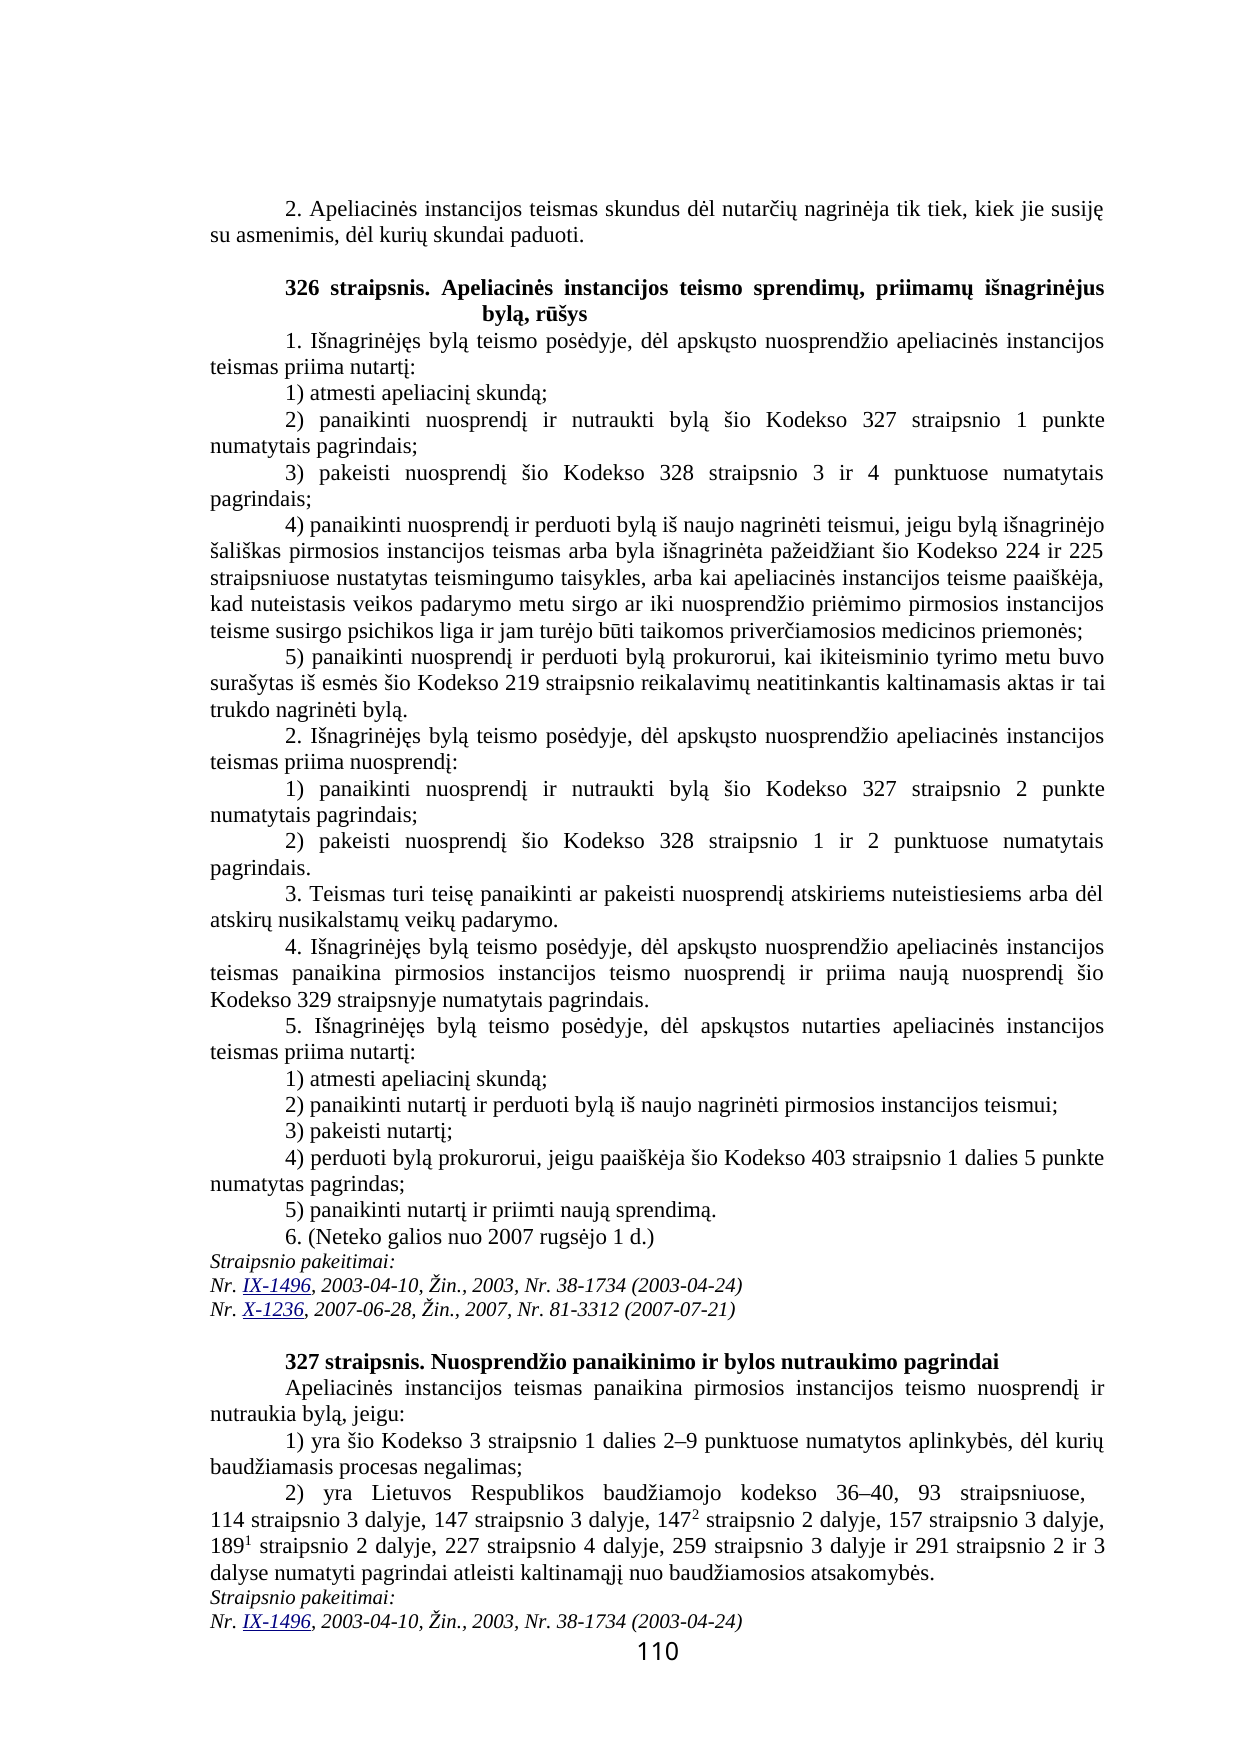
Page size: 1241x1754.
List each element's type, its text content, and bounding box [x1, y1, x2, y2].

text 1) yra šio Kodekso 3 straipsnio 1 dalies 2–9 punktuose numatytos aplinkybės, dėl kurių baudžiamasis procesas negalimas; [210, 1427, 1106, 1479]
text 326 straipsnis. Apeliacinės instancijos teismo sprendimų, priimamų išnagrinėjus bylą, rūšys [285, 274, 1106, 327]
text 6. (Neteko galios nuo 2007 rugsėjo 1 d.) [210, 1223, 1106, 1249]
text 5. Išnagrinėjęs bylą teismo posėdyje, dėl apskųstos nutarties apeliacinės instancijos teismas priima nutartį: [210, 1012, 1106, 1065]
text 2. Išnagrinėjęs bylą teismo posėdyje, dėl apskųsto nuosprendžio apeliacinės instancijos teismas priima nuosprendį: [210, 722, 1106, 775]
text 327 straipsnis. Nuosprendžio panaikinimo ir bylos nutraukimo pagrindai [210, 1348, 1106, 1374]
text 5) panaikinti nutartį ir priimti naują sprendimą. [210, 1196, 1106, 1223]
text 3) pakeisti nuosprendį šio Kodekso 328 straipsnio 3 ir 4 punktuose numatytais pagrindais; [210, 458, 1106, 511]
text 1. Išnagrinėjęs bylą teismo posėdyje, dėl apskųsto nuosprendžio apeliacinės instancijos teismas priima nutartį: [210, 327, 1106, 379]
text 1) panaikinti nuosprendį ir nutraukti bylą šio Kodekso 327 straipsnio 2 punkte numatytais pagrindais; [210, 775, 1106, 827]
text Nr. X-1236, 2007-06-28, Žin., 2007, Nr. 81-3312 (2007-07-21) [210, 1297, 1106, 1321]
text 3) pakeisti nutartį; [210, 1117, 1106, 1144]
text Straipsnio pakeitimai: [210, 1249, 1106, 1273]
text 2) yra Lietuvos Respublikos baudžiamojo kodekso 36–40, 93 straipsniuose, 114 straipsnio 3 dalyje, 147 straipsnio 3 dalyje, 1472 straipsnio 2 dalyje, 157 straipsnio 3 dalyje, 1891 straipsnio 2 dalyje, 227 straipsnio 4 dalyje, 259 straipsnio 3 dalyje ir 291 straipsnio 2 ir 3 dalyse numatyti pagrindai atleisti kaltinamąjį nuo baudžiamosios atsakomybės. [210, 1479, 1106, 1585]
text Apeliacinės instancijos teismas panaikina pirmosios instancijos teismo nuosprendį ir nutraukia bylą, jeigu: [210, 1374, 1106, 1427]
text 5) panaikinti nuosprendį ir perduoti bylą prokurorui, kai ikiteisminio tyrimo metu buvo surašytas iš esmės šio Kodekso 219 straipsnio reikalavimų neatitinkantis kaltinamasis aktas ir tai trukdo nagrinėti bylą. [210, 643, 1106, 722]
text 1) atmesti apeliacinį skundą; [210, 379, 1106, 406]
text 2) pakeisti nuosprendį šio Kodekso 328 straipsnio 1 ir 2 punktuose numatytais pagrindais. [210, 827, 1106, 880]
text Straipsnio pakeitimai: [210, 1585, 1106, 1609]
text 4) panaikinti nuosprendį ir perduoti bylą iš naujo nagrinėti teismui, jeigu bylą išnagrinėjo šališkas pirmosios instancijos teismas arba byla išnagrinėta pažeidžiant šio Kodekso 224 ir 225 straipsniuose nustatytas teismingumo taisykles, arba kai apeliacinės instancijos teisme paaiškėja, kad nuteistasis veikos padarymo metu sirgo ar iki nuosprendžio priėmimo pirmosios instancijos teisme susirgo psichikos liga ir jam turėjo būti taikomos priverčiamosios medicinos priemonės; [210, 511, 1106, 643]
text Nr. IX-1496, 2003-04-10, Žin., 2003, Nr. 38-1734 (2003-04-24) [210, 1273, 1106, 1297]
text 3. Teismas turi teisę panaikinti ar pakeisti nuosprendį atskiriems nuteistiesiems arba dėl atskirų nusikalstamų veikų padarymo. [210, 880, 1106, 933]
text 2) panaikinti nuosprendį ir nutraukti bylą šio Kodekso 327 straipsnio 1 punkte numatytais pagrindais; [210, 406, 1106, 458]
text 1) atmesti apeliacinį skundą; [210, 1065, 1106, 1091]
text 4. Išnagrinėjęs bylą teismo posėdyje, dėl apskųsto nuosprendžio apeliacinės instancijos teismas panaikina pirmosios instancijos teismo nuosprendį ir priima naują nuosprendį šio Kodekso 329 straipsnyje numatytais pagrindais. [210, 933, 1106, 1012]
text 2) panaikinti nutartį ir perduoti bylą iš naujo nagrinėti pirmosios instancijos teismui; [210, 1091, 1106, 1117]
text 2. Apeliacinės instancijos teismas skundus dėl nutarčių nagrinėja tik tiek, kiek jie susiję su asmenimis, dėl kurių skundai paduoti. [210, 195, 1106, 248]
text Nr. IX-1496, 2003-04-10, Žin., 2003, Nr. 38-1734 (2003-04-24) [210, 1609, 1106, 1633]
text 4) perduoti bylą prokurorui, jeigu paaiškėja šio Kodekso 403 straipsnio 1 dalies 5 punkte numatytas pagrindas; [210, 1144, 1106, 1196]
